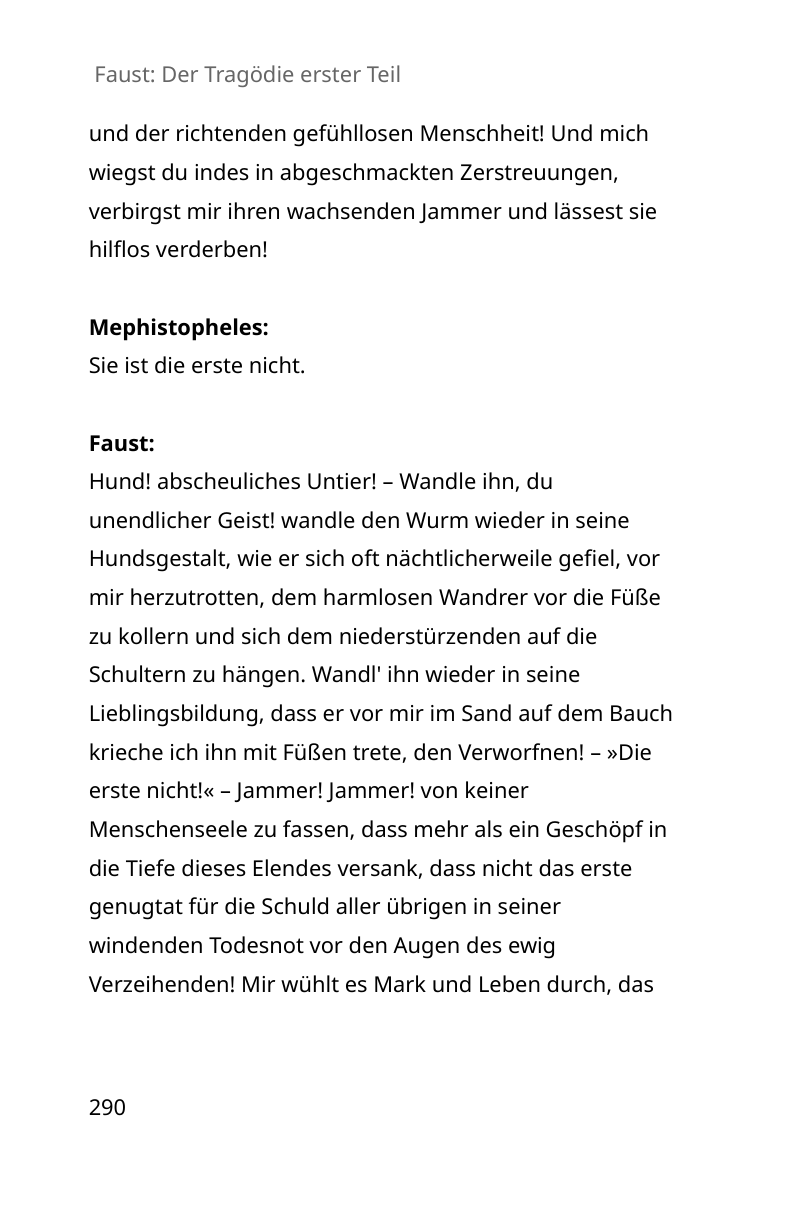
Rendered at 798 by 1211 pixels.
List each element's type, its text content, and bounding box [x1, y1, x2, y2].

text und der richtenden gefühllosen Menschheit! Und mich wiegst du indes in abgeschmackten Zerstreuungen, verbirgst mir ihren wachsenden Jammer und lässest sie hilflos verderben! [88, 118, 679, 264]
text Faust: Hund! abscheuliches Untier! – Wandle ihn, du unendlicher Geist! wandle den Wurm wieder in seine Hundsgestalt, wie er sich oft nächtlicherweile gefiel, vor mir herzutrotten, dem harmlosen Wandrer vor die Füße zu kollern und sich dem niederstürzenden auf die Schultern zu hängen. Wandl' ihn wieder in seine Lieblingsbildung, dass er vor mir im Sand auf dem Bauch krieche ich ihn mit Füßen trete, den Verworfnen! – »Die erste nicht!« – Jammer! Jammer! von keiner Menschenseele zu fassen, dass mehr als ein Geschöpf in die Tiefe dieses Elendes versank, dass nicht das erste genugtat für die Schuld aller übrigen in seiner windenden Todesnot vor den Augen des ewig Verzeihenden! Mir wühlt es Mark und Leben durch, das [88, 407, 679, 998]
text Mephistopheles: Sie ist die erste nicht. [88, 291, 679, 380]
